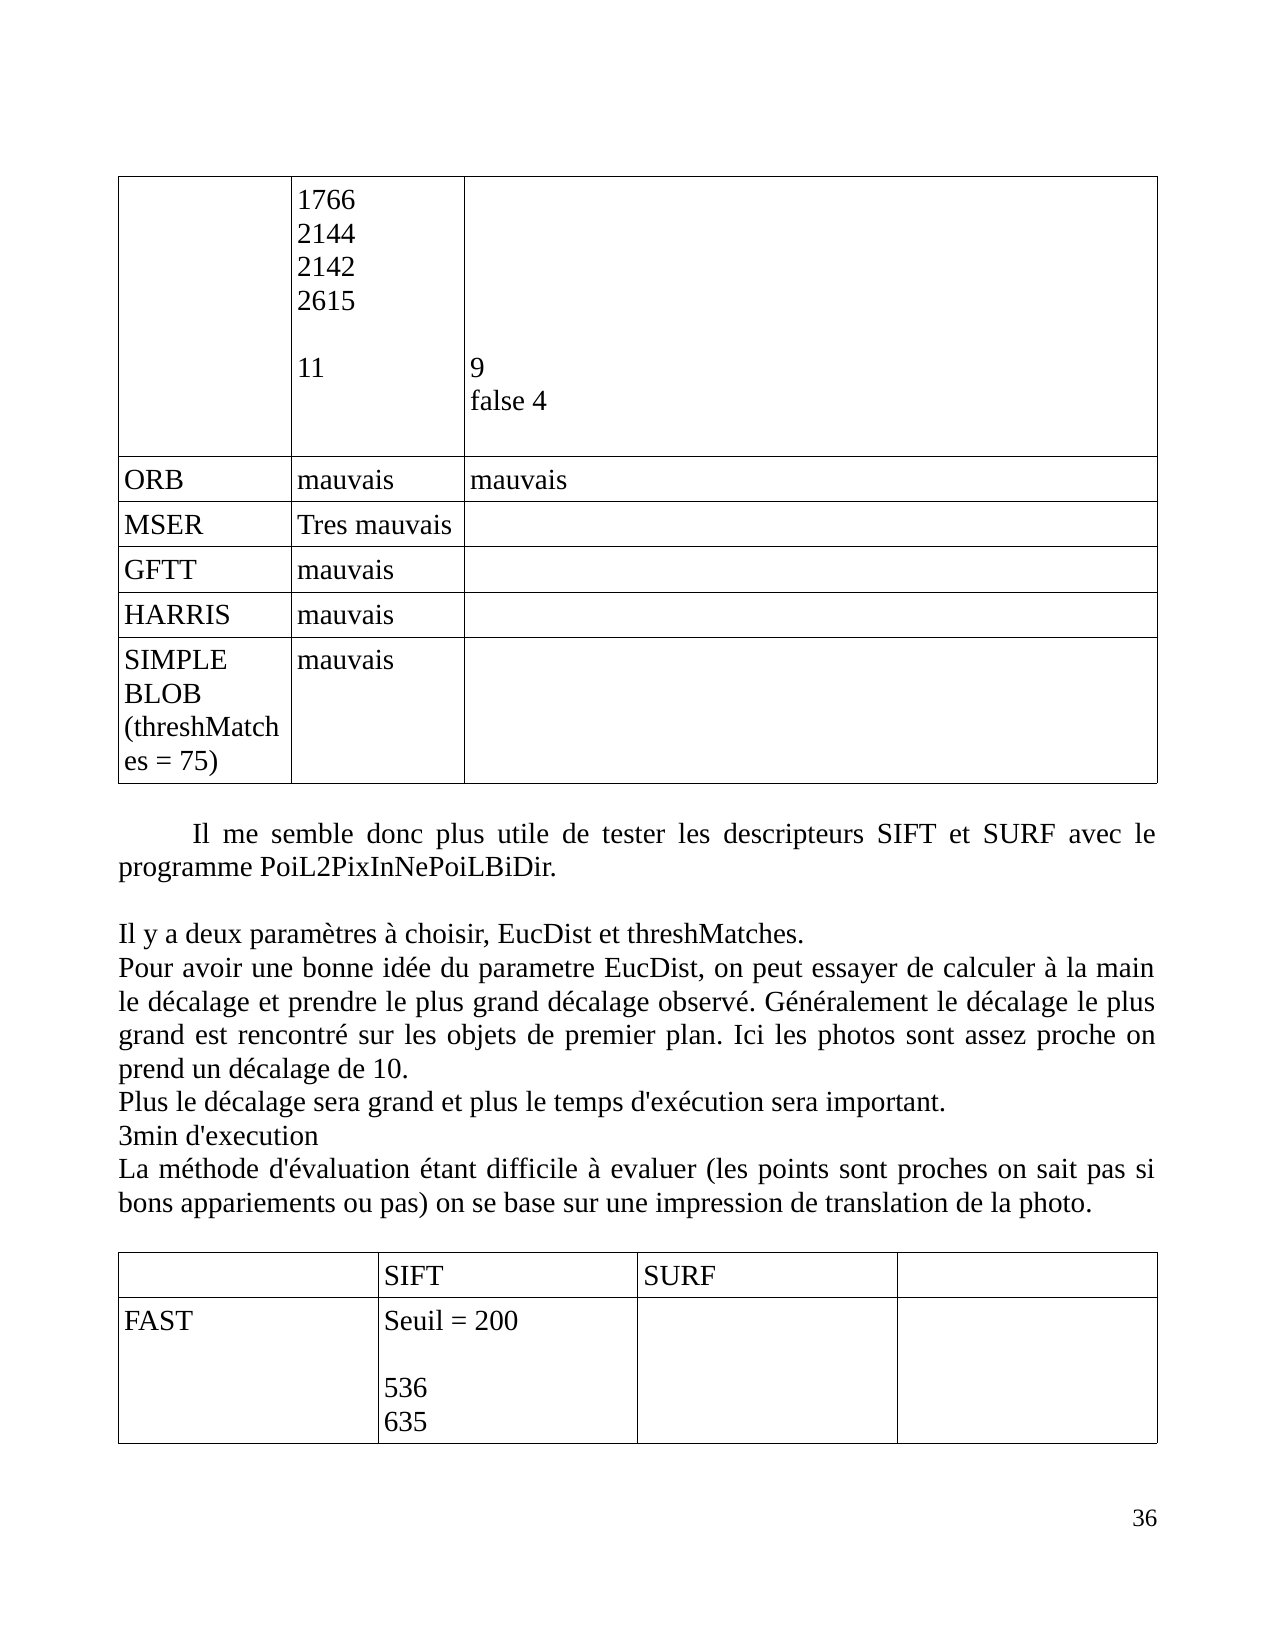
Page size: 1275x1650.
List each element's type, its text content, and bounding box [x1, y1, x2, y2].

table_cell Seuil = 200 536 635 [379, 1298, 637, 1443]
table_cell 1766 2144 2142 2615 11 [292, 177, 464, 456]
table_cell SIMPLE BLOB (threshMatches = 75) [119, 638, 291, 782]
table_cell [638, 1298, 897, 1443]
text Il me semble donc plus utile de tester les descripteurs SIFT et SURF avec le programme PoiL2PixInNePoiLBiDir. [118, 816, 1157, 883]
table_cell MSER [119, 502, 291, 546]
table_cell HARRIS [119, 593, 291, 637]
table_cell [465, 502, 1157, 546]
text 3min d'execution [118, 1118, 1157, 1151]
table_cell ORB [119, 457, 291, 501]
text Plus le décalage sera grand et plus le temps d'exécution sera important. [118, 1084, 1157, 1118]
table_header [119, 1253, 378, 1297]
text Il y a deux paramètres à choisir, EucDist et threshMatches. [118, 917, 1157, 950]
table_cell mauvais [292, 638, 464, 782]
table_cell 9 false 4 [465, 177, 1157, 456]
table_cell mauvais [292, 547, 464, 592]
table_cell FAST [119, 1298, 378, 1443]
table_cell GFTT [119, 547, 291, 592]
table_cell mauvais [292, 457, 464, 501]
table_header SURF [638, 1253, 897, 1297]
table_cell mauvais [465, 457, 1157, 501]
table_cell [465, 547, 1157, 592]
table_cell mauvais [292, 593, 464, 637]
table_header SIFT [379, 1253, 637, 1297]
table_cell [465, 638, 1157, 782]
table_cell Tres mauvais [292, 502, 464, 546]
table_header [898, 1253, 1157, 1297]
text La méthode d'évaluation étant difficile à evaluer (les points sont proches on sait pas si bons appariements ou pas) on se base sur une impression de translation de la photo. [118, 1151, 1157, 1218]
text Pour avoir une bonne idée du parametre EucDist, on peut essayer de calculer à la main le décalage et prendre le plus grand décalage observé. Généralement le décalage le plus grand est rencontré sur les objets de premier plan. Ici les photos sont assez proche on prend un décalage de 10. [118, 950, 1157, 1084]
table_cell [465, 593, 1157, 637]
table_cell [119, 177, 291, 456]
table_cell [898, 1298, 1157, 1443]
